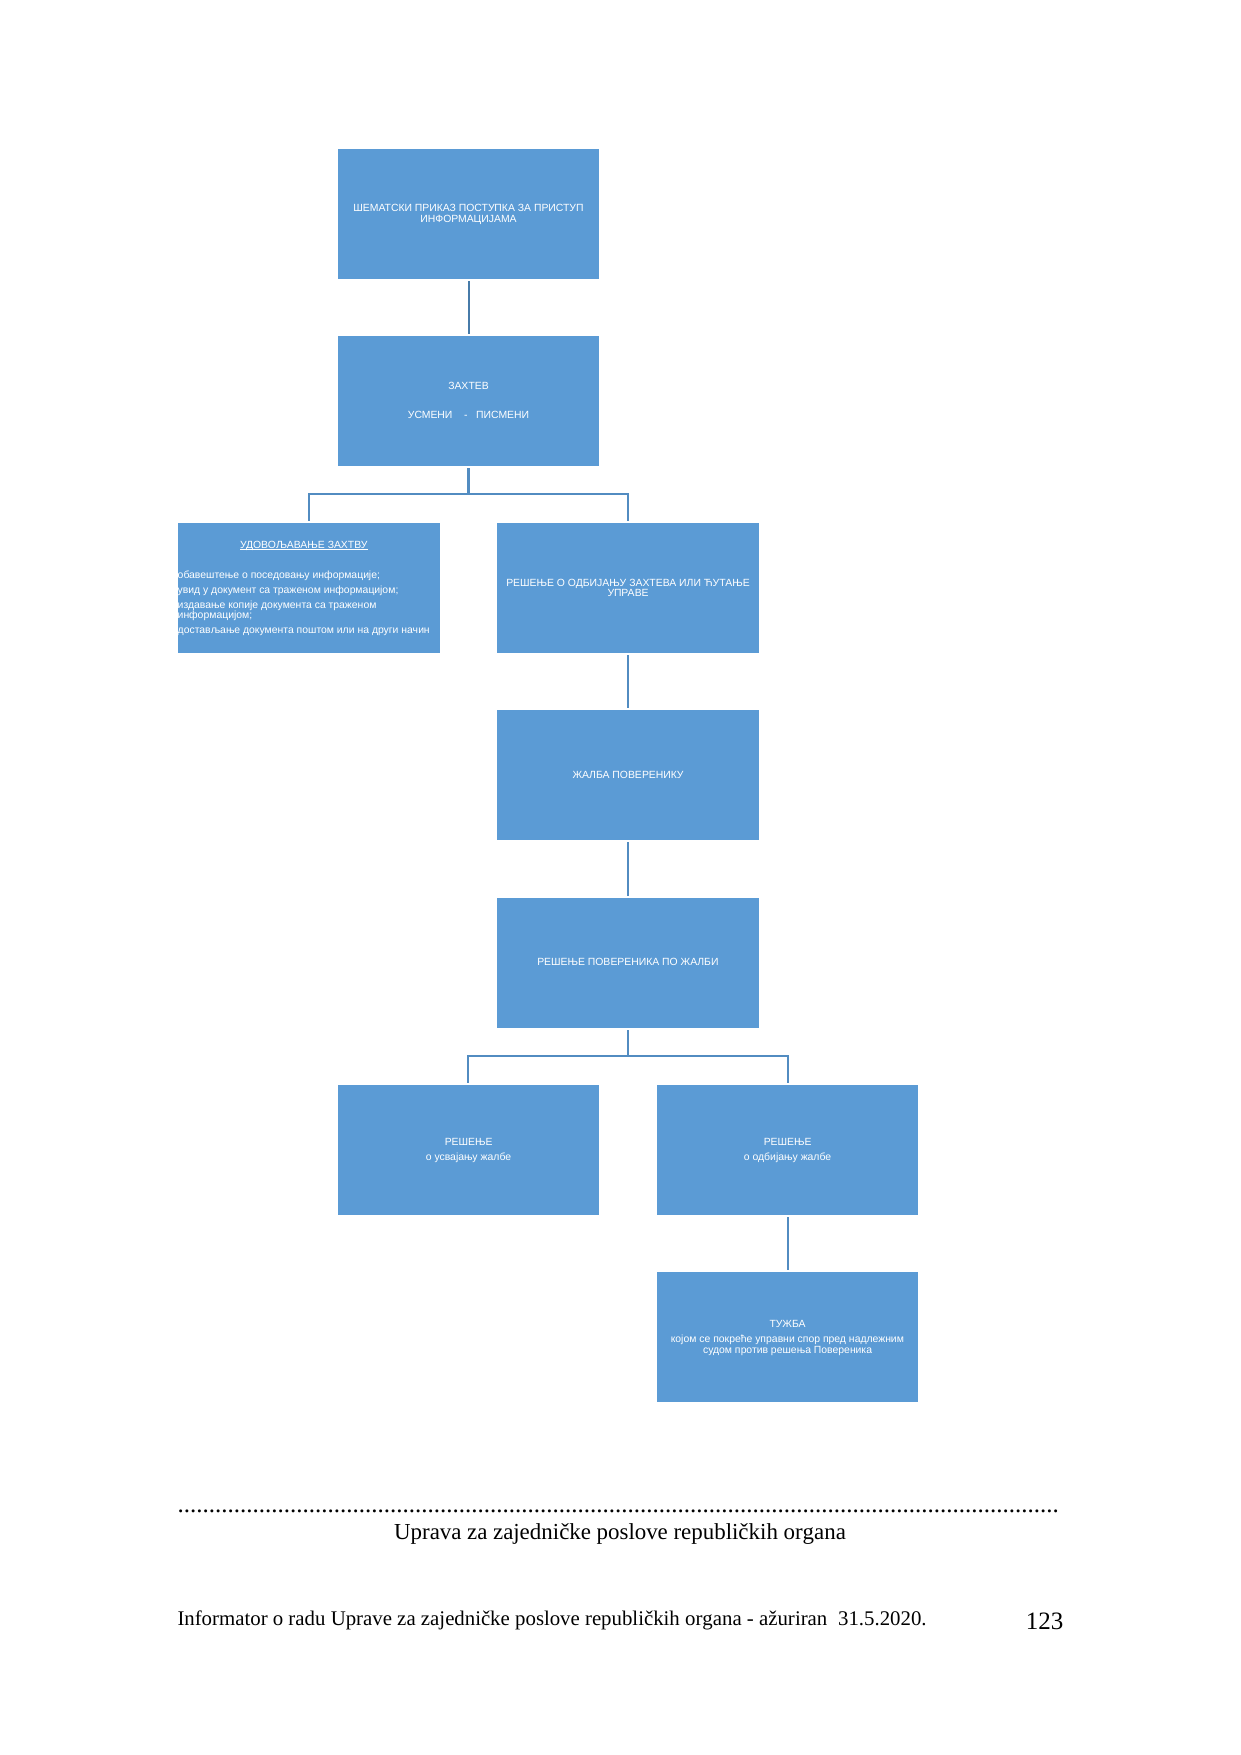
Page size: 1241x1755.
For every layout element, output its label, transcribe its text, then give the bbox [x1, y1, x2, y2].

text ............................................................................................................................................. [177, 1489, 1063, 1518]
text Uprava za zajedničke poslove republičkih organa [177, 1518, 1063, 1544]
